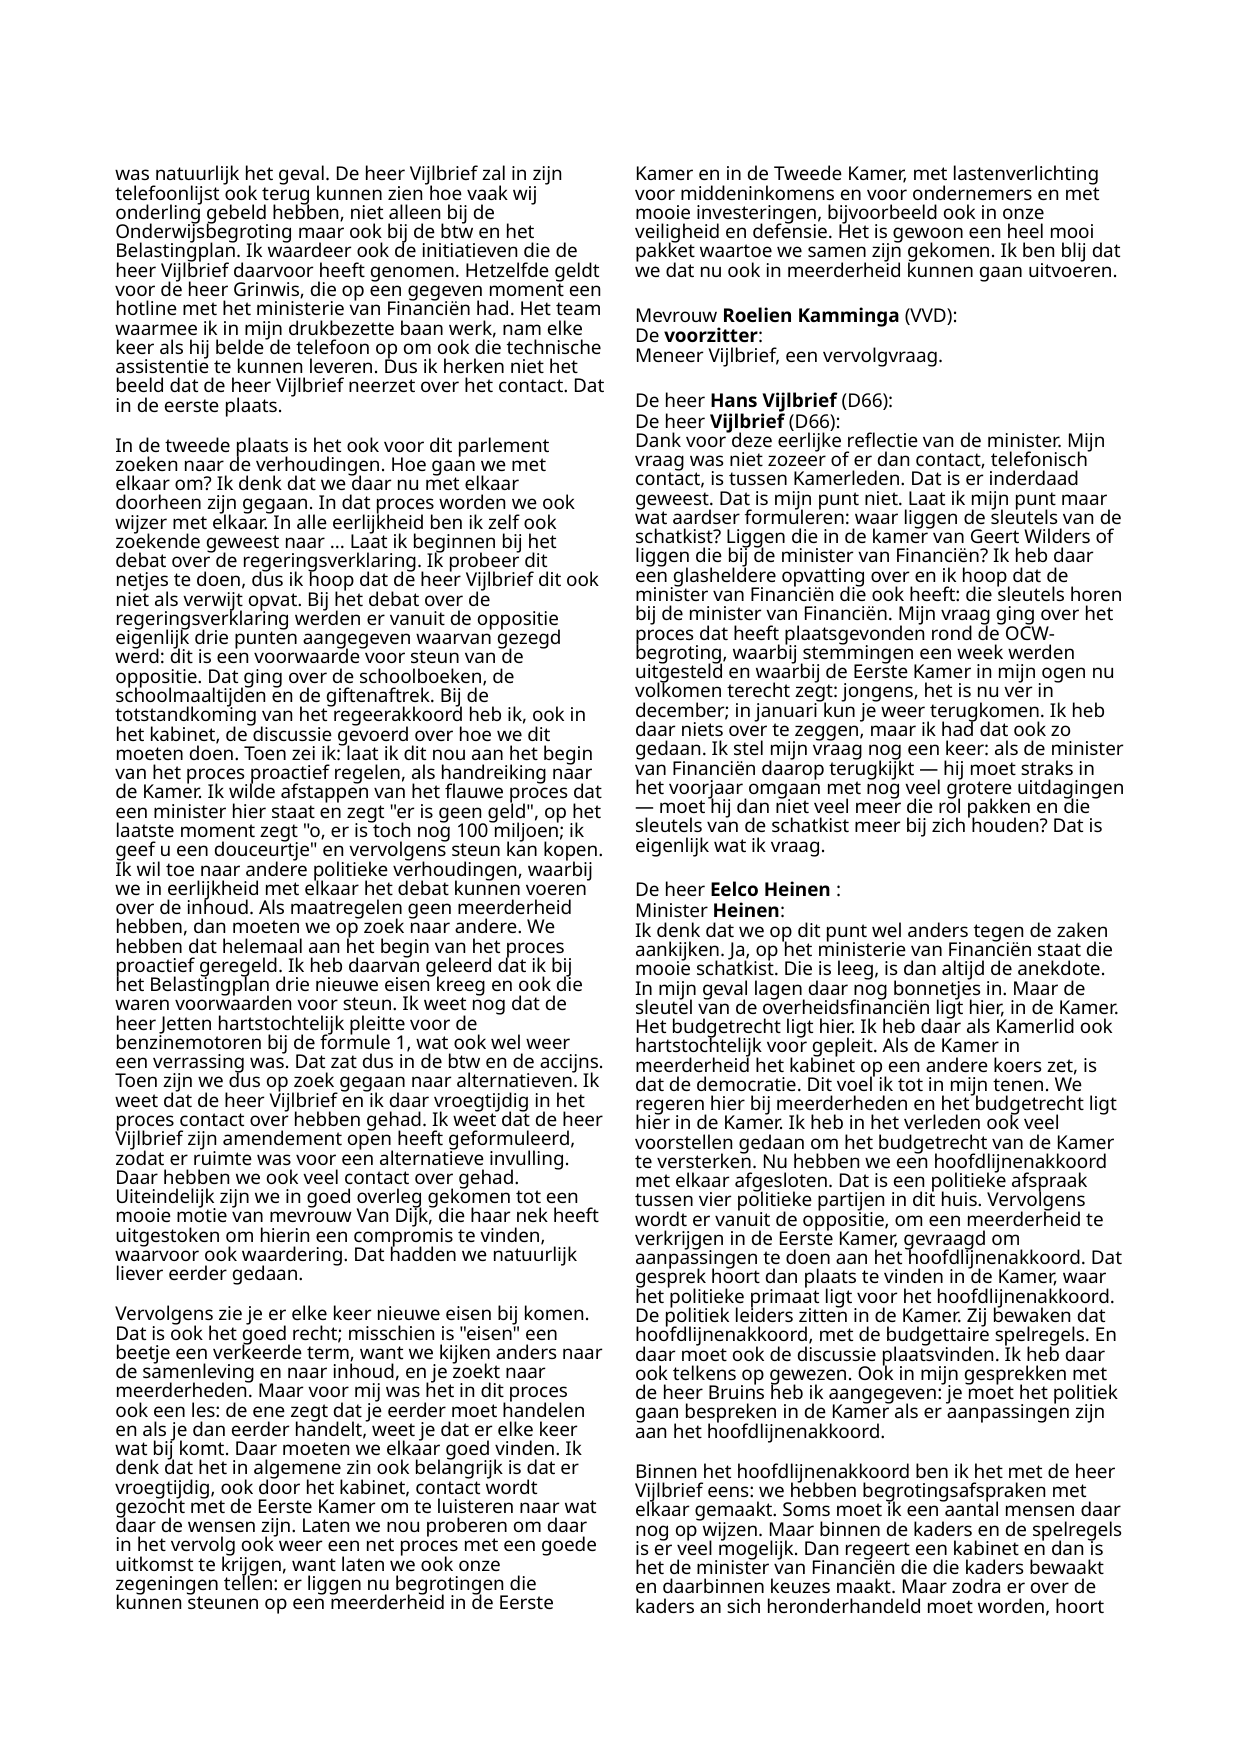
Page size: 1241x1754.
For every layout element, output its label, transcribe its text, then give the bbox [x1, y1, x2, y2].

text Kamer en in de Tweede Kamer, met lastenverlichting voor middeninkomens en voor ondernemers en met mooie investeringen, bijvoorbeeld ook in onze veiligheid en defensie. Het is gewoon een heel mooi pakket waartoe we samen zijn gekomen. Ik ben blij dat we dat nu ook in meerderheid kunnen gaan uitvoeren. [635, 165, 1125, 281]
text Meneer Vijlbrief, een vervolgvraag. [635, 347, 1125, 366]
text Vervolgens zie je er elke keer nieuwe eisen bij komen. Dat is ook het goed recht; misschien is "eisen" een beetje een verkeerde term, want we kijken anders naar de samenleving en naar inhoud, en je zoekt naar meerderheden. Maar voor mij was het in dit proces ook een les: de ene zegt dat je eerder moet handelen en als je dan eerder handelt, weet je dat er elke keer wat bij komt. Daar moeten we elkaar goed vinden. Ik denk dat het in algemene zin ook belangrijk is dat er vroegtijdig, ook door het kabinet, contact wordt gezocht met de Eerste Kamer om te luisteren naar wat daar de wensen zijn. Laten we nou proberen om daar in het vervolg ook weer een net proces met een goede uitkomst te krijgen, want laten we ook onze zegeningen tellen: er liggen nu begrotingen die kunnen steunen op een meerderheid in de Eerste [115, 1305, 605, 1613]
text De heer Vijlbrief (D66): [635, 413, 1125, 432]
text Binnen het hoofdlijnenakkoord ben ik het met de heer Vijlbrief eens: we hebben begrotingsafspraken met elkaar gemaakt. Soms moet ik een aantal mensen daar nog op wijzen. Maar binnen de kaders en de spelregels is er veel mogelijk. Dan regeert een kabinet en dan is het de minister van Financiën die die kaders bewaakt en daarbinnen keuzes maakt. Maar zodra er over de kaders an sich heronderhandeld moet worden, hoort [635, 1463, 1125, 1617]
text De heer Hans Vijlbrief (D66): [635, 387, 1125, 413]
text De heer Eelco Heinen : [635, 877, 1125, 902]
text Minister Heinen: [635, 902, 1125, 922]
text Mevrouw Roelien Kamminga (VVD): [635, 302, 1125, 327]
text Ik denk dat we op dit punt wel anders tegen de zaken aankijken. Ja, op het ministerie van Financiën staat die mooie schatkist. Die is leeg, is dan altijd de anekdote. In mijn geval lagen daar nog bonnetjes in. Maar de sleutel van de overheidsfinanciën ligt hier, in de Kamer. Het budgetrecht ligt hier. Ik heb daar als Kamerlid ook hartstochtelijk voor gepleit. Als de Kamer in meerderheid het kabinet op een andere koers zet, is dat de democratie. Dit voel ik tot in mijn tenen. We regeren hier bij meerderheden en het budgetrecht ligt hier in de Kamer. Ik heb in het verleden ook veel voorstellen gedaan om het budgetrecht van de Kamer te versterken. Nu hebben we een hoofdlijnenakkoord met elkaar afgesloten. Dat is een politieke afspraak tussen vier politieke partijen in dit huis. Vervolgens wordt er vanuit de oppositie, om een meerderheid te verkrijgen in de Eerste Kamer, gevraagd om aanpassingen te doen aan het hoofdlijnenakkoord. Dat gesprek hoort dan plaats te vinden in de Kamer, waar het politieke primaat ligt voor het hoofdlijnenakkoord. De politiek leiders zitten in de Kamer. Zij bewaken dat hoofdlijnenakkoord, met de budgettaire spelregels. En daar moet ook de discussie plaatsvinden. Ik heb daar ook telkens op gewezen. Ook in mijn gesprekken met de heer Bruins heb ik aangegeven: je moet het politiek gaan bespreken in de Kamer als er aanpassingen zijn aan het hoofdlijnenakkoord. [635, 922, 1125, 1442]
text De voorzitter: [635, 327, 1125, 347]
text was natuurlijk het geval. De heer Vijlbrief zal in zijn telefoonlijst ook terug kunnen zien hoe vaak wij onderling gebeld hebben, niet alleen bij de Onderwijsbegroting maar ook bij de btw en het Belastingplan. Ik waardeer ook de initiatieven die de heer Vijlbrief daarvoor heeft genomen. Hetzelfde geldt voor de heer Grinwis, die op een gegeven moment een hotline met het ministerie van Financiën had. Het team waarmee ik in mijn drukbezette baan werk, nam elke keer als hij belde de telefoon op om ook die technische assistentie te kunnen leveren. Dus ik herken niet het beeld dat de heer Vijlbrief neerzet over het contact. Dat in de eerste plaats. [115, 165, 605, 416]
text In de tweede plaats is het ook voor dit parlement zoeken naar de verhoudingen. Hoe gaan we met elkaar om? Ik denk dat we daar nu met elkaar doorheen zijn gegaan. In dat proces worden we ook wijzer met elkaar. In alle eerlijkheid ben ik zelf ook zoekende geweest naar ... Laat ik beginnen bij het debat over de regeringsverklaring. Ik probeer dit netjes te doen, dus ik hoop dat de heer Vijlbrief dit ook niet als verwijt opvat. Bij het debat over de regeringsverklaring werden er vanuit de oppositie eigenlijk drie punten aangegeven waarvan gezegd werd: dit is een voorwaarde voor steun van de oppositie. Dat ging over de schoolboeken, de schoolmaaltijden en de giftenaftrek. Bij de totstandkoming van het regeerakkoord heb ik, ook in het kabinet, de discussie gevoerd over hoe we dit moeten doen. Toen zei ik: laat ik dit nou aan het begin van het proces proactief regelen, als handreiking naar de Kamer. Ik wilde afstappen van het flauwe proces dat een minister hier staat en zegt "er is geen geld", op het laatste moment zegt "o, er is toch nog 100 miljoen; ik geef u een douceurtje" en vervolgens steun kan kopen. Ik wil toe naar andere politieke verhoudingen, waarbij we in eerlijkheid met elkaar het debat kunnen voeren over de inhoud. Als maatregelen geen meerderheid hebben, dan moeten we op zoek naar andere. We hebben dat helemaal aan het begin van het proces proactief geregeld. Ik heb daarvan geleerd dat ik bij het Belastingplan drie nieuwe eisen kreeg en ook die waren voorwaarden voor steun. Ik weet nog dat de heer Jetten hartstochtelijk pleitte voor de benzinemotoren bij de formule 1, wat ook wel weer een verrassing was. Dat zat dus in de btw en de accijns. Toen zijn we dus op zoek gegaan naar alternatieven. Ik weet dat de heer Vijlbrief en ik daar vroegtijdig in het proces contact over hebben gehad. Ik weet dat de heer Vijlbrief zijn amendement open heeft geformuleerd, zodat er ruimte was voor een alternatieve invulling. Daar hebben we ook veel contact over gehad. Uiteindelijk zijn we in goed overleg gekomen tot een mooie motie van mevrouw Van Dijk, die haar nek heeft uitgestoken om hierin een compromis te vinden, waarvoor ook waardering. Dat hadden we natuurlijk liever eerder gedaan. [115, 437, 605, 1284]
text Dank voor deze eerlijke reflectie van de minister. Mijn vraag was niet zozeer of er dan contact, telefonisch contact, is tussen Kamerleden. Dat is er inderdaad geweest. Dat is mijn punt niet. Laat ik mijn punt maar wat aardser formuleren: waar liggen de sleutels van de schatkist? Liggen die in de kamer van Geert Wilders of liggen die bij de minister van Financiën? Ik heb daar een glasheldere opvatting over en ik hoop dat de minister van Financiën die ook heeft: die sleutels horen bij de minister van Financiën. Mijn vraag ging over het proces dat heeft plaatsgevonden rond de OCW-begroting, waarbij stemmingen een week werden uitgesteld en waarbij de Eerste Kamer in mijn ogen nu volkomen terecht zegt: jongens, het is nu ver in december; in januari kun je weer terugkomen. Ik heb daar niets over te zeggen, maar ik had dat ook zo gedaan. Ik stel mijn vraag nog een keer: als de minister van Financiën daarop terugkijkt — hij moet straks in het voorjaar omgaan met nog veel grotere uitdagingen — moet hij dan niet veel meer die rol pakken en die sleutels van de schatkist meer bij zich houden? Dat is eigenlijk wat ik vraag. [635, 432, 1125, 856]
